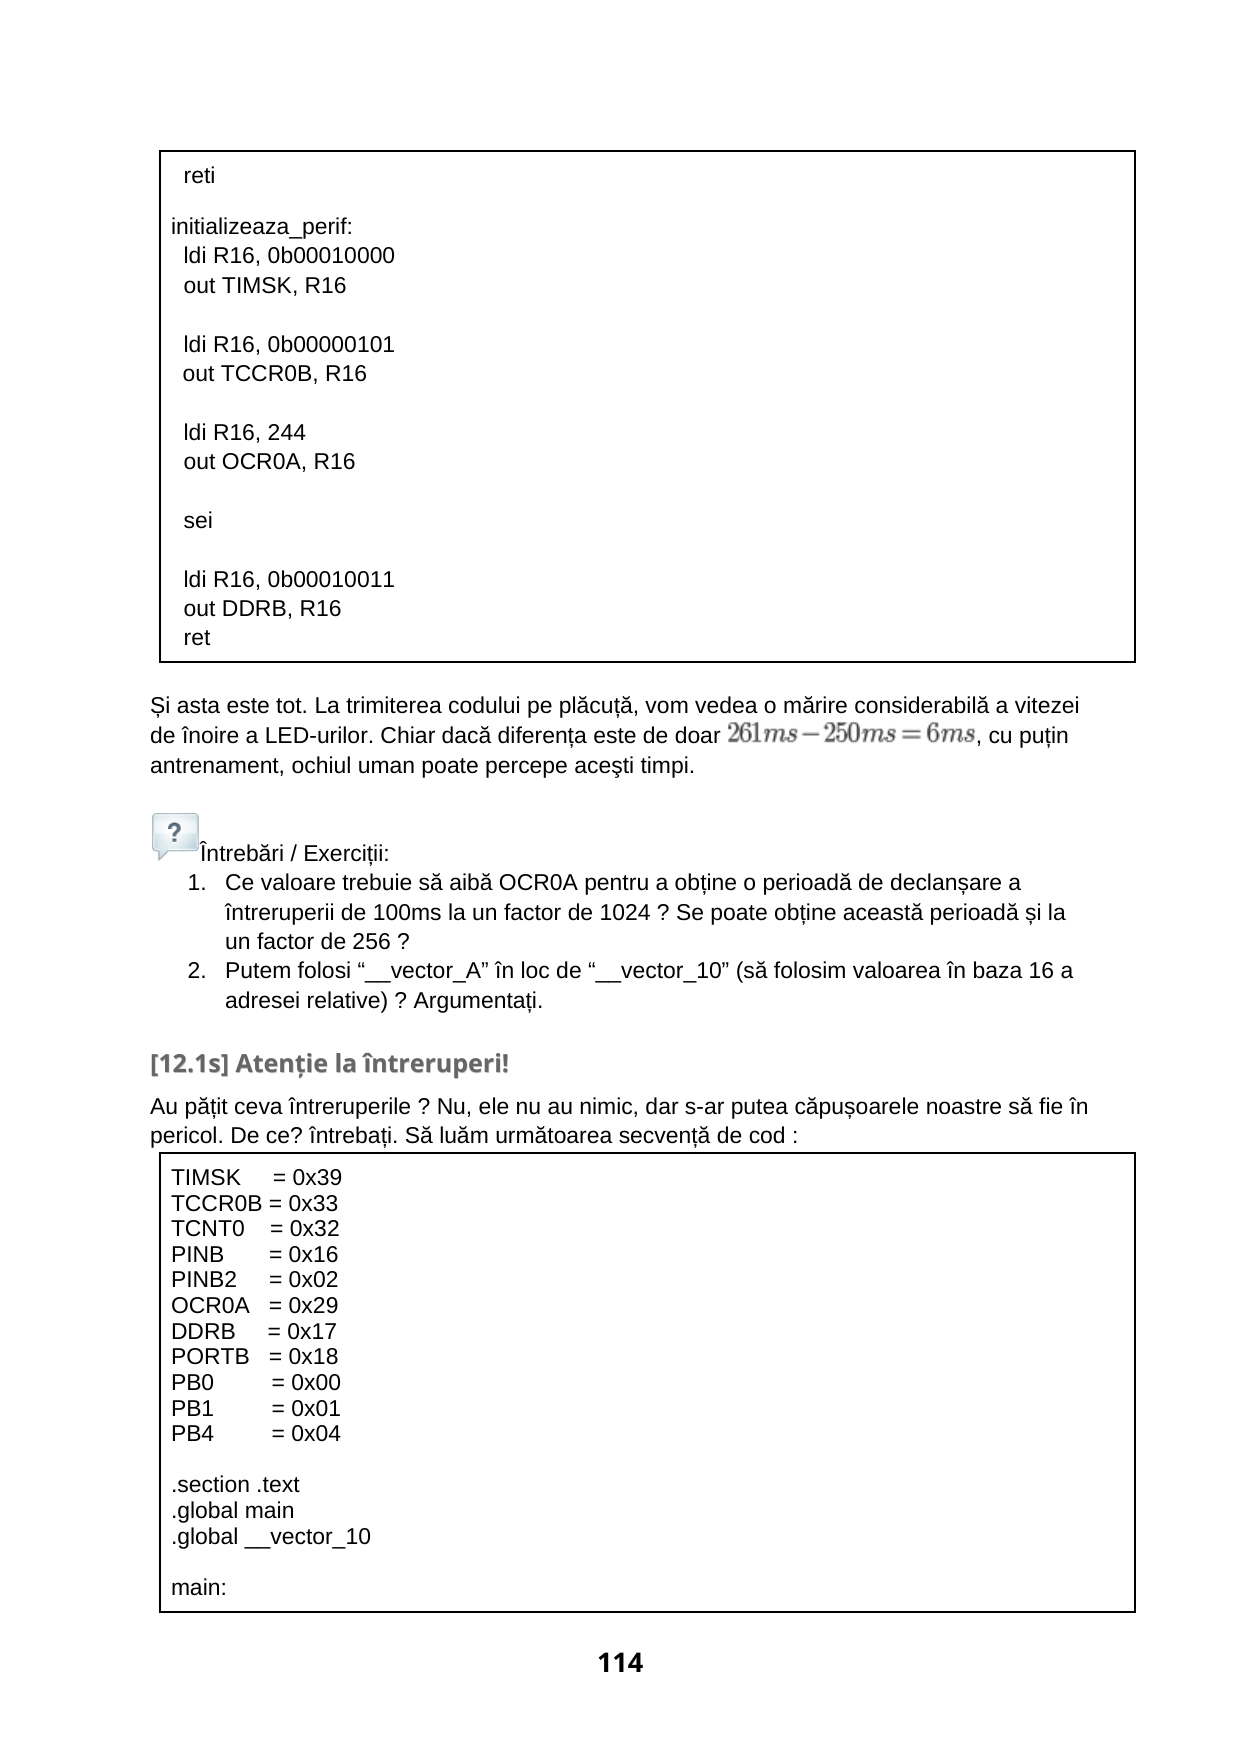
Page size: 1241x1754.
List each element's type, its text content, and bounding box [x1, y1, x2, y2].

list Putem folosi “__vector_A” în loc de “__vector_10” (să folosim valoarea în baza 16 a adresei relative) ? Argumentați. [187, 958, 1090, 1013]
subtitle [12.1s] Atenție la întreruperi! [150, 1046, 1090, 1080]
table_header reti initializeaza_perif: ldi R16, 0b00010000 out TIMSK, R16 ldi R16, 0b00000101 out TCCR0B, R16 ldi R16, 244 out OCR0A, R16 sei ldi R16, 0b00010011 out DDRB, R16 ret [161, 152, 1134, 661]
text Și asta este tot. La trimiterea codului pe plăcuță, vom vedea o mărire considerabilă a vitezei de înoire a LED-urilor. Chiar dacă diferența este de doar , cu puțin antrenament, ochiul uman poate percepe aceşti timpi. [150, 692, 1090, 778]
text Au pățit ceva întreruperile ? Nu, ele nu au nimic, dar s-ar putea căpușoarele noastre să fie în pericol. De ce? întrebați. Să luăm următoarea secvență de cod : [150, 1093, 1090, 1148]
list Ce valoare trebuie să aibă OCR0A pentru a obține o perioadă de declanșare a întreruperii de 100ms la un factor de 1024 ? Se poate obține această perioadă și la un factor de 256 ? [187, 870, 1090, 954]
picture [150, 811, 200, 862]
picture [727, 721, 976, 744]
text Întrebări / Exerciții: [150, 837, 1090, 866]
table_header TIMSK = 0x39 TCCR0B = 0x33 TCNT0 = 0x32 PINB = 0x16 PINB2 = 0x02 OCR0A = 0x29 DDRB = 0x17 PORTB = 0x18 PB0 = 0x00 PB1 = 0x01 PB4 = 0x04 .section .text .global main .global __vector_10 main: [161, 1154, 1134, 1611]
